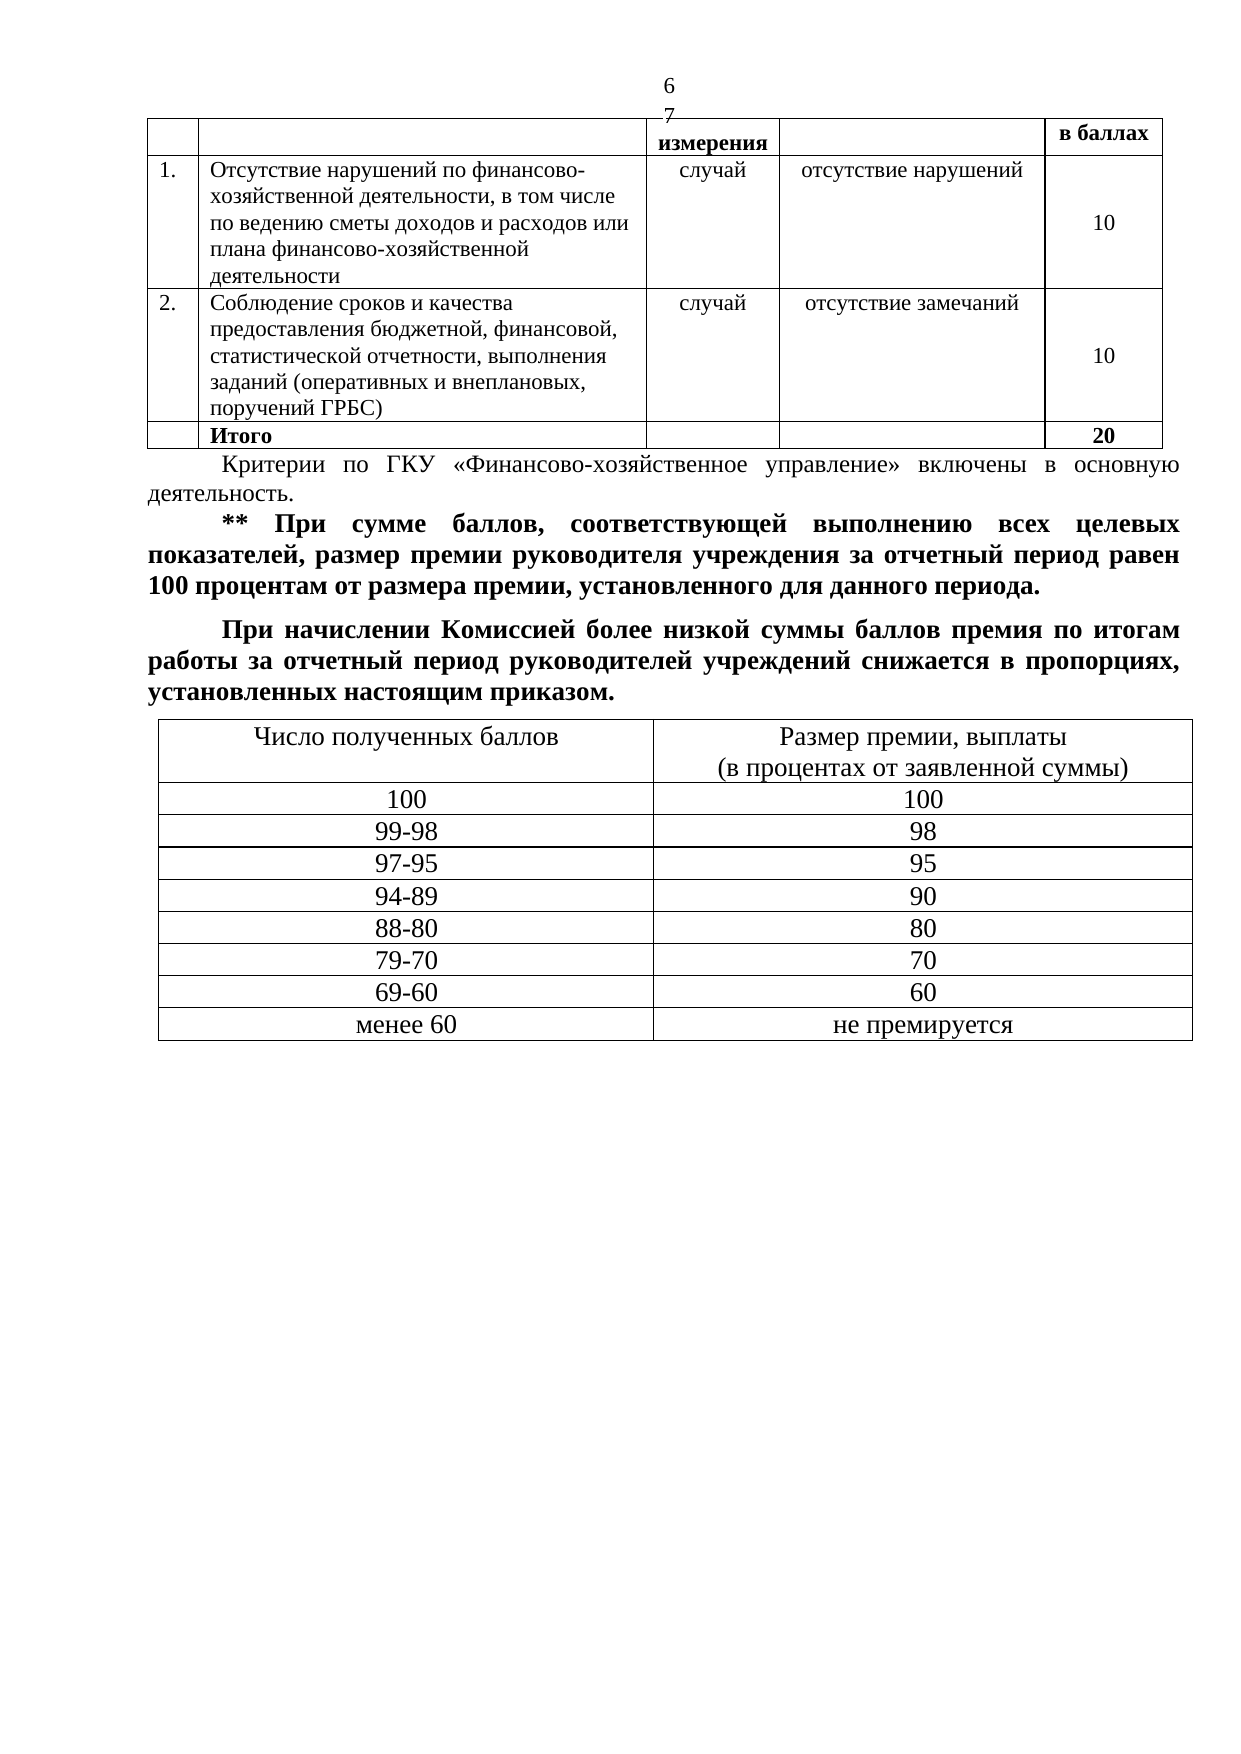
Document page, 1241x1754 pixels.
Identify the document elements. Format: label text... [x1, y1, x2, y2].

table_cell 70 [654, 944, 1192, 975]
table_cell менее 60 [159, 1008, 653, 1039]
table_cell 79-70 [159, 944, 653, 975]
table_cell [148, 422, 198, 448]
table_cell 100 [654, 783, 1192, 814]
table_header Число полученных баллов [159, 720, 653, 782]
table_cell 2. [148, 289, 198, 421]
table_cell Соблюдение сроков и качества предоставления бюджетной, финансовой, статистической отчетности, выполнения заданий (оперативных и внеплановых, поручений ГРБС) [199, 289, 646, 421]
table_cell 10 [1046, 156, 1162, 288]
table_cell 60 [654, 976, 1192, 1007]
table_cell 1. [148, 156, 198, 288]
subtitle Критерии по ГКУ «Финансово-хозяйственное управление» включены в основную деятельность. [148, 449, 1181, 507]
table_header в баллах [1046, 119, 1162, 155]
table_cell Итого [199, 422, 646, 448]
table_cell отсутствие нарушений [780, 156, 1044, 288]
table_cell 98 [654, 815, 1192, 846]
table_header измерения [647, 119, 779, 155]
text ** При сумме баллов, соответствующей выполнению всех целевых показателей, размер премии руководителя учреждения за отчетный период равен 100 процентам от размера премии, установленного для данного периода. [148, 507, 1181, 600]
table_header Размер премии, выплаты (в процентах от заявленной суммы) [654, 720, 1192, 782]
table_cell 20 [1046, 422, 1162, 448]
table_cell 80 [654, 912, 1192, 943]
text При начислении Комиссией более низкой суммы баллов премия по итогам работы за отчетный период руководителей учреждений снижается в пропорциях, установленных настоящим приказом. [148, 613, 1181, 706]
table_cell [780, 422, 1044, 448]
table_cell 100 [159, 783, 653, 814]
table_cell не премируется [654, 1008, 1192, 1039]
table_cell 88-80 [159, 912, 653, 943]
table_cell отсутствие замечаний [780, 289, 1044, 421]
table_cell Отсутствие нарушений по финансово-хозяйственной деятельности, в том числе по ведению сметы доходов и расходов или плана финансово-хозяйственной деятельности [199, 156, 646, 288]
table_header [780, 119, 1044, 155]
table_cell 69-60 [159, 976, 653, 1007]
table_cell 90 [654, 880, 1192, 911]
table_cell 95 [654, 848, 1192, 878]
table_header [199, 119, 646, 155]
table_cell 99-98 [159, 815, 653, 846]
table_cell 97-95 [159, 848, 653, 878]
table_cell случай [647, 156, 779, 288]
table_cell случай [647, 289, 779, 421]
table_header [148, 119, 198, 155]
table_cell 94-89 [159, 880, 653, 911]
table_cell 10 [1046, 289, 1162, 421]
table_cell [647, 422, 779, 448]
